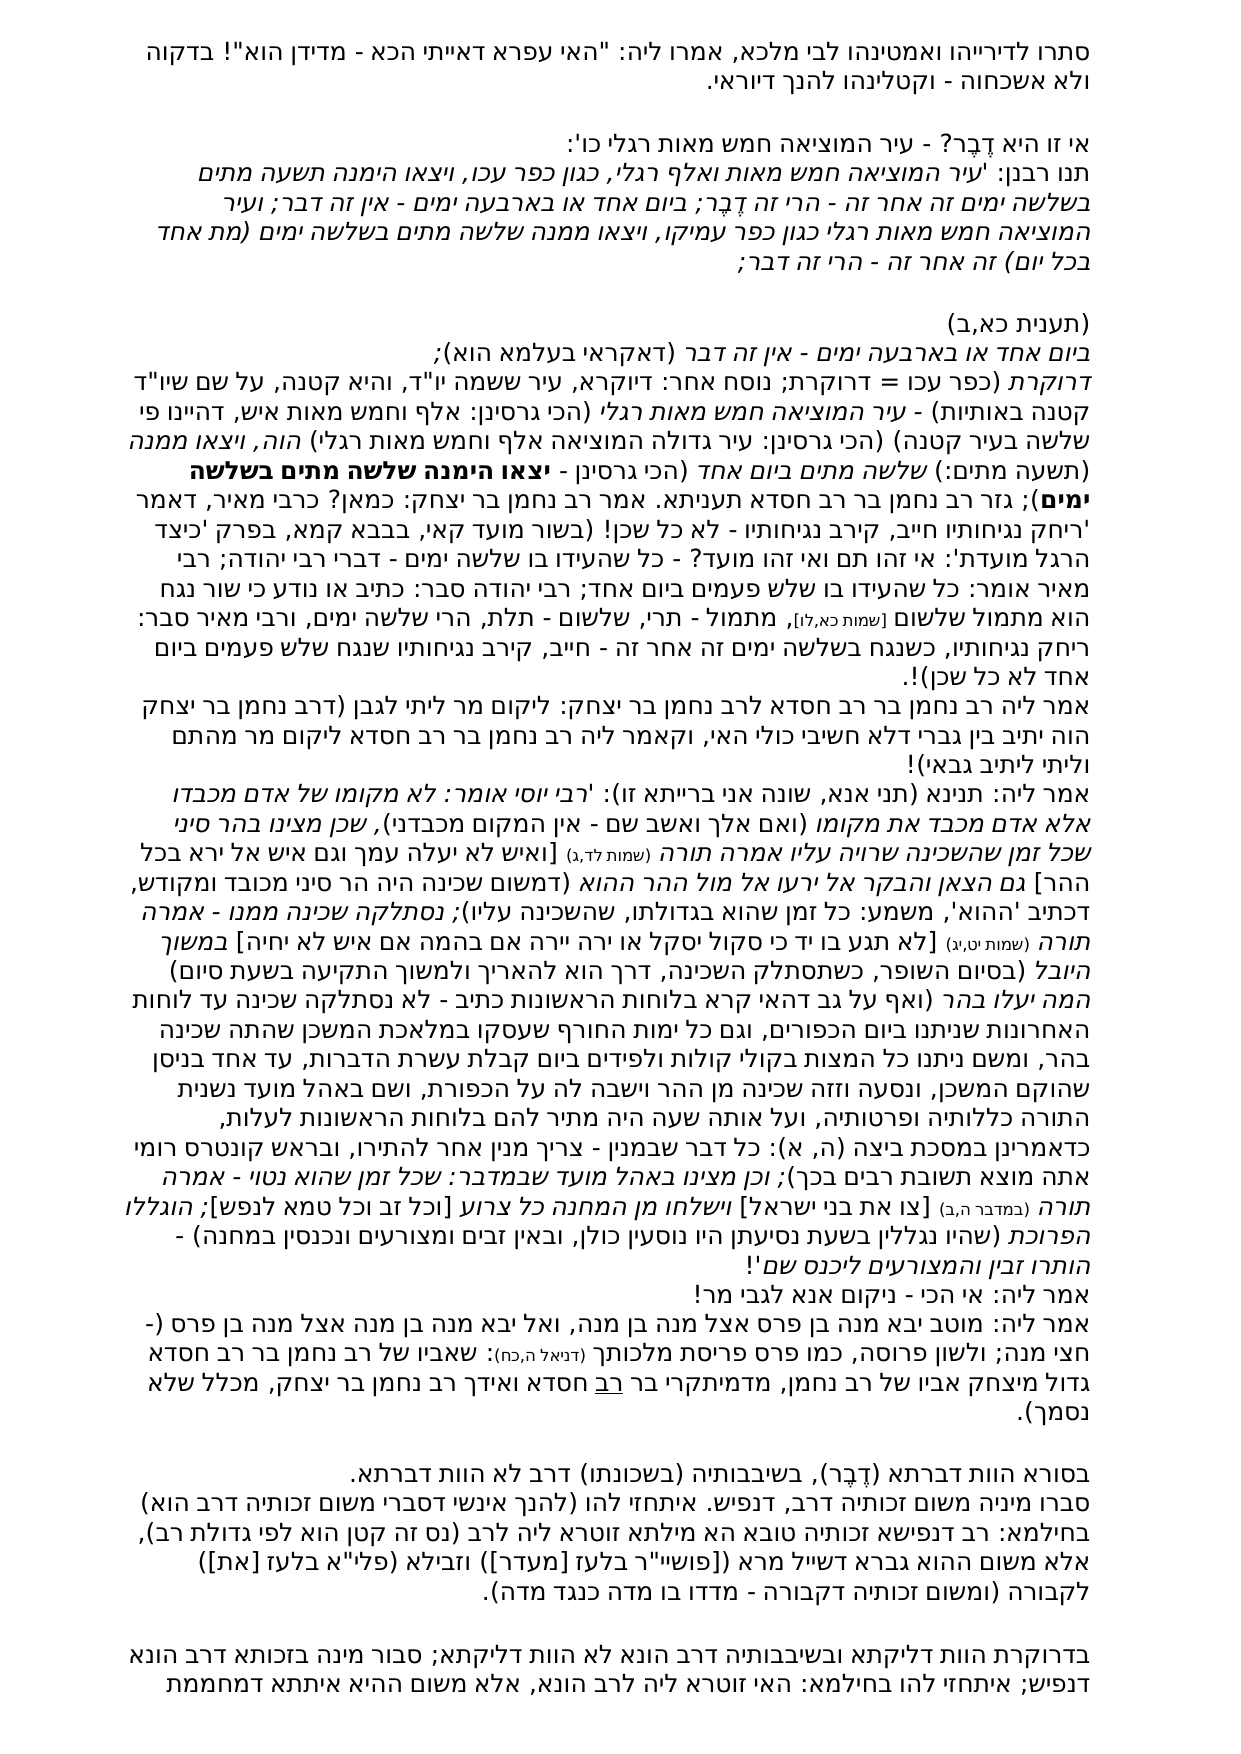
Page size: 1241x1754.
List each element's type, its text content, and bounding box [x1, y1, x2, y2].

text ביום אחד או בארבעה ימים - אין זה דבר (דאקראי בעלמא הוא); [120, 339, 1090, 368]
text אמר ליה: אי הכי - ניקום אנא לגבי מר! [120, 1280, 1090, 1309]
text אמר ליה: מוטב יבא מנה בן פרס אצל מנה בן מנה, ואל יבא מנה בן מנה אצל מנה בן פרס (- חצי מנה; ולשון פרוסה, כמו פרס פריסת מלכותך (דניאל ה,כח): שאביו של רב נחמן בר רב חסדא גדול מיצחק אביו של רב נחמן, מדמיתקרי בר רב חסדא ואידך רב נחמן בר יצחק, מכלל שלא נסמך). [120, 1309, 1090, 1426]
text בסורא הוות דברתא (דֶבֶר), בשיבבותיה (בשכונתו) דרב לא הוות דברתא. [120, 1460, 1090, 1489]
text אי זו היא דֶבֶר? - עיר המוציאה חמש מאות רגלי כו': [120, 129, 1090, 158]
text דרוקרת (כפר עכו = דרוקרת; נוסח אחר: דיוקרא, עיר ששמה יו"ד, והיא קטנה, על שם שיו"ד קטנה באותיות) - עיר המוציאה חמש מאות רגלי (הכי גרסינן: אלף וחמש מאות איש, דהיינו פי שלשה בעיר קטנה) (הכי גרסינן: עיר גדולה המוציאה אלף וחמש מאות רגלי) הוה, ויצאו ממנה (תשעה מתים:) שלשה מתים ביום אחד (הכי גרסינן - יצאו הימנה שלשה מתים בשלשה ימים); גזר רב נחמן בר רב חסדא תעניתא. אמר רב נחמן בר יצחק: כמאן? כרבי מאיר, דאמר 'ריחק נגיחותיו חייב, קירב נגיחותיו - לא כל שכן! (בשור מועד קאי, בבבא קמא, בפרק 'כיצד הרגל מועדת': אי זהו תם ואי זהו מועד? - כל שהעידו בו שלשה ימים - דברי רבי יהודה; רבי מאיר אומר: כל שהעידו בו שלש פעמים ביום אחד; רבי יהודה סבר: כתיב או נודע כי שור נגח הוא מתמול שלשום [שמות כא,לו], מתמול - תרי, שלשום - תלת, הרי שלשה ימים, ורבי מאיר סבר: ריחק נגיחותיו, כשנגח בשלשה ימים זה אחר זה - חייב, קירב נגיחותיו שנגח שלש פעמים ביום אחד לא כל שכן)!. [120, 368, 1090, 692]
text (תענית כא,ב) [120, 310, 1090, 339]
text תנו רבנן: 'עיר המוציאה חמש מאות ואלף רגלי, כגון כפר עכו, ויצאו הימנה תשעה מתים בשלשה ימים זה אחר זה - הרי זה דֶבֶר; ביום אחד או בארבעה ימים - אין זה דבר; ועיר המוציאה חמש מאות רגלי כגון כפר עמיקו, ויצאו ממנה שלשה מתים בשלשה ימים (מת אחד בכל יום) זה אחר זה - הרי זה דבר; [120, 158, 1090, 276]
text אמר ליה רב נחמן בר רב חסדא לרב נחמן בר יצחק: ליקום מר ליתי לגבן (דרב נחמן בר יצחק הוה יתיב בין גברי דלא חשיבי כולי האי, וקאמר ליה רב נחמן בר רב חסדא ליקום מר מהתם וליתי ליתיב גבאי)! [120, 692, 1090, 779]
text סברו מיניה משום זכותיה דרב, דנפיש. איתחזי להו (להנך אינשי דסברי משום זכותיה דרב הוא) בחילמא: רב דנפישא זכותיה טובא הא מילתא זוטרא ליה לרב (נס זה קטן הוא לפי גדולת רב), אלא משום ההוא גברא דשייל מרא ([פושיי"ר בלעז [מעדר]) וזבילא (פלי"א בלעז [את]) לקבורה (ומשום זכותיה דקבורה - מדדו בו מדה כנגד מדה). [120, 1489, 1090, 1606]
text בדרוקרת הוות דליקתא ובשיבבותיה דרב הונא לא הוות דליקתא; סבור מינה בזכותא דרב הונא דנפיש; איתחזי להו בחילמא: האי זוטרא ליה לרב הונא, אלא משום ההיא איתתא דמחממת [120, 1640, 1090, 1699]
text סתרו לדירייהו ואמטינהו לבי מלכא, אמרו ליה: "האי עפרא דאייתי הכא - מדידן הוא"! בדקוה ולא אשכחוה - וקטלינהו להנך דיוראי. [120, 37, 1090, 96]
text אמר ליה: תנינא (תני אנא, שונה אני ברייתא זו): 'רבי יוסי אומר: לא מקומו של אדם מכבדו אלא אדם מכבד את מקומו (ואם אלך ואשב שם - אין המקום מכבדני), שכן מצינו בהר סיני שכל זמן שהשכינה שרויה עליו אמרה תורה (שמות לד,ג) [ואיש לא יעלה עמך וגם איש אל ירא בכל ההר] גם הצאן והבקר אל ירעו אל מול ההר ההוא (דמשום שכינה היה הר סיני מכובד ומקודש, דכתיב 'ההוא', משמע: כל זמן שהוא בגדולתו, שהשכינה עליו); נסתלקה שכינה ממנו - אמרה תורה (שמות יט,יג) [לא תגע בו יד כי סקול יסקל או ירה יירה אם בהמה אם איש לא יחיה] במשוך היובל (בסיום השופר, כשתסתלק השכינה, דרך הוא להאריך ולמשוך התקיעה בשעת סיום) המה יעלו בהר (ואף על גב דהאי קרא בלוחות הראשונות כתיב - לא נסתלקה שכינה עד לוחות האחרונות שניתנו ביום הכפורים, וגם כל ימות החורף שעסקו במלאכת המשכן שהתה שכינה בהר, ומשם ניתנו כל המצות בקולי קולות ולפידים ביום קבלת עשרת הדברות, עד אחד בניסן שהוקם המשכן, ונסעה וזזה שכינה מן ההר וישבה לה על הכפורת, ושם באהל מועד נשנית התורה כללותיה ופרטותיה, ועל אותה שעה היה מתיר להם בלוחות הראשונות לעלות, כדאמרינן במסכת ביצה (ה, א): כל דבר שבמנין - צריך מנין אחר להתירו, ובראש קונטרס רומי אתה מוצא תשובת רבים בכך); וכן מצינו באהל מועד שבמדבר: שכל זמן שהוא נטוי - אמרה תורה (במדבר ה,ב) [צו את בני ישראל] וישלחו מן המחנה כל צרוע [וכל זב וכל טמא לנפש]; הוגללו הפרוכת (שהיו נגללין בשעת נסיעתן היו נוסעין כולן, ובאין זבים ומצורעים ונכנסין במחנה) - הותרו זבין והמצורעים ליכנס שם'! [120, 779, 1090, 1280]
